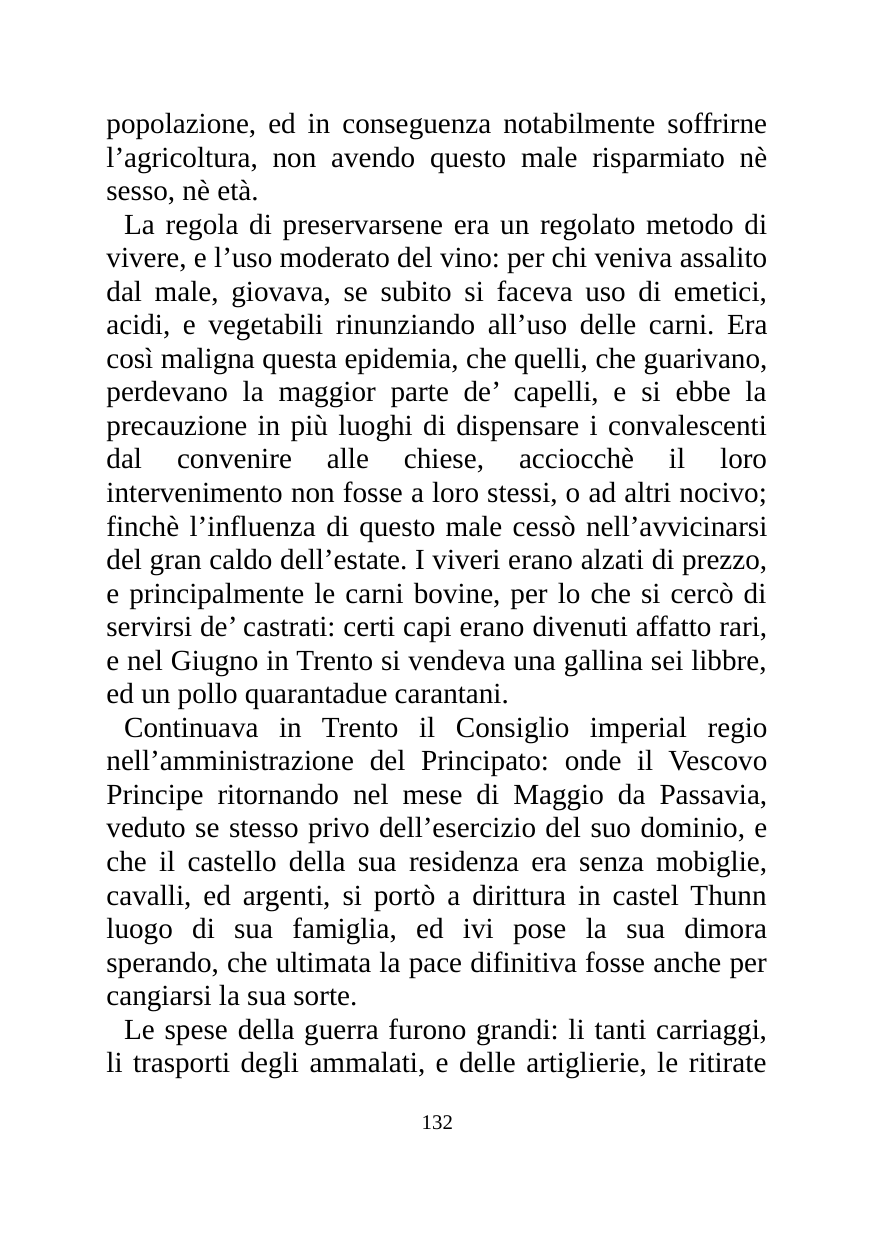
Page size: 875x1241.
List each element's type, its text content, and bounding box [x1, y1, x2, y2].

text Continuava in Trento il Consiglio imperial regio nell’amministrazione del Principato: onde il Vescovo Principe ritornando nel mese di Maggio da Passavia, veduto se stesso privo dell’esercizio del suo dominio, e che il castello della sua residenza era senza mobiglie, cavalli, ed argenti, si portò a dirittura in castel Thunn luogo di sua famiglia, ed ivi pose la sua dimora sperando, che ultimata la pace difinitiva fosse anche per cangiarsi la sua sorte. [106, 710, 768, 1012]
text Le spese della guerra furono grandi: li tanti carriaggi, li trasporti degli ammalati, e delle artiglierie, le ritirate [106, 1012, 768, 1079]
text La regola di preservarsene era un regolato metodo di vivere, e l’uso moderato del vino: per chi veniva assalito dal male, giovava, se subito si faceva uso di emetici, acidi, e vegetabili rinunziando all’uso delle carni. Era così maligna questa epidemia, che quelli, che guarivano, perdevano la maggior parte de’ capelli, e si ebbe la precauzione in più luoghi di dispensare i convalescenti dal convenire alle chiese, acciocchè il loro intervenimento non fosse a loro stessi, o ad altri nocivo; finchè l’influenza di questo male cessò nell’avvicinarsi del gran caldo dell’estate. I viveri erano alzati di prezzo, e principalmente le carni bovine, per lo che si cercò di servirsi de’ castrati: certi capi erano divenuti affatto rari, e nel Giugno in Trento si vendeva una gallina sei libbre, ed un pollo quarantadue carantani. [106, 207, 768, 710]
text popolazione, ed in conseguenza notabilmente soffrirne l’agricoltura, non avendo questo male risparmiato nè sesso, nè età. [106, 106, 768, 207]
